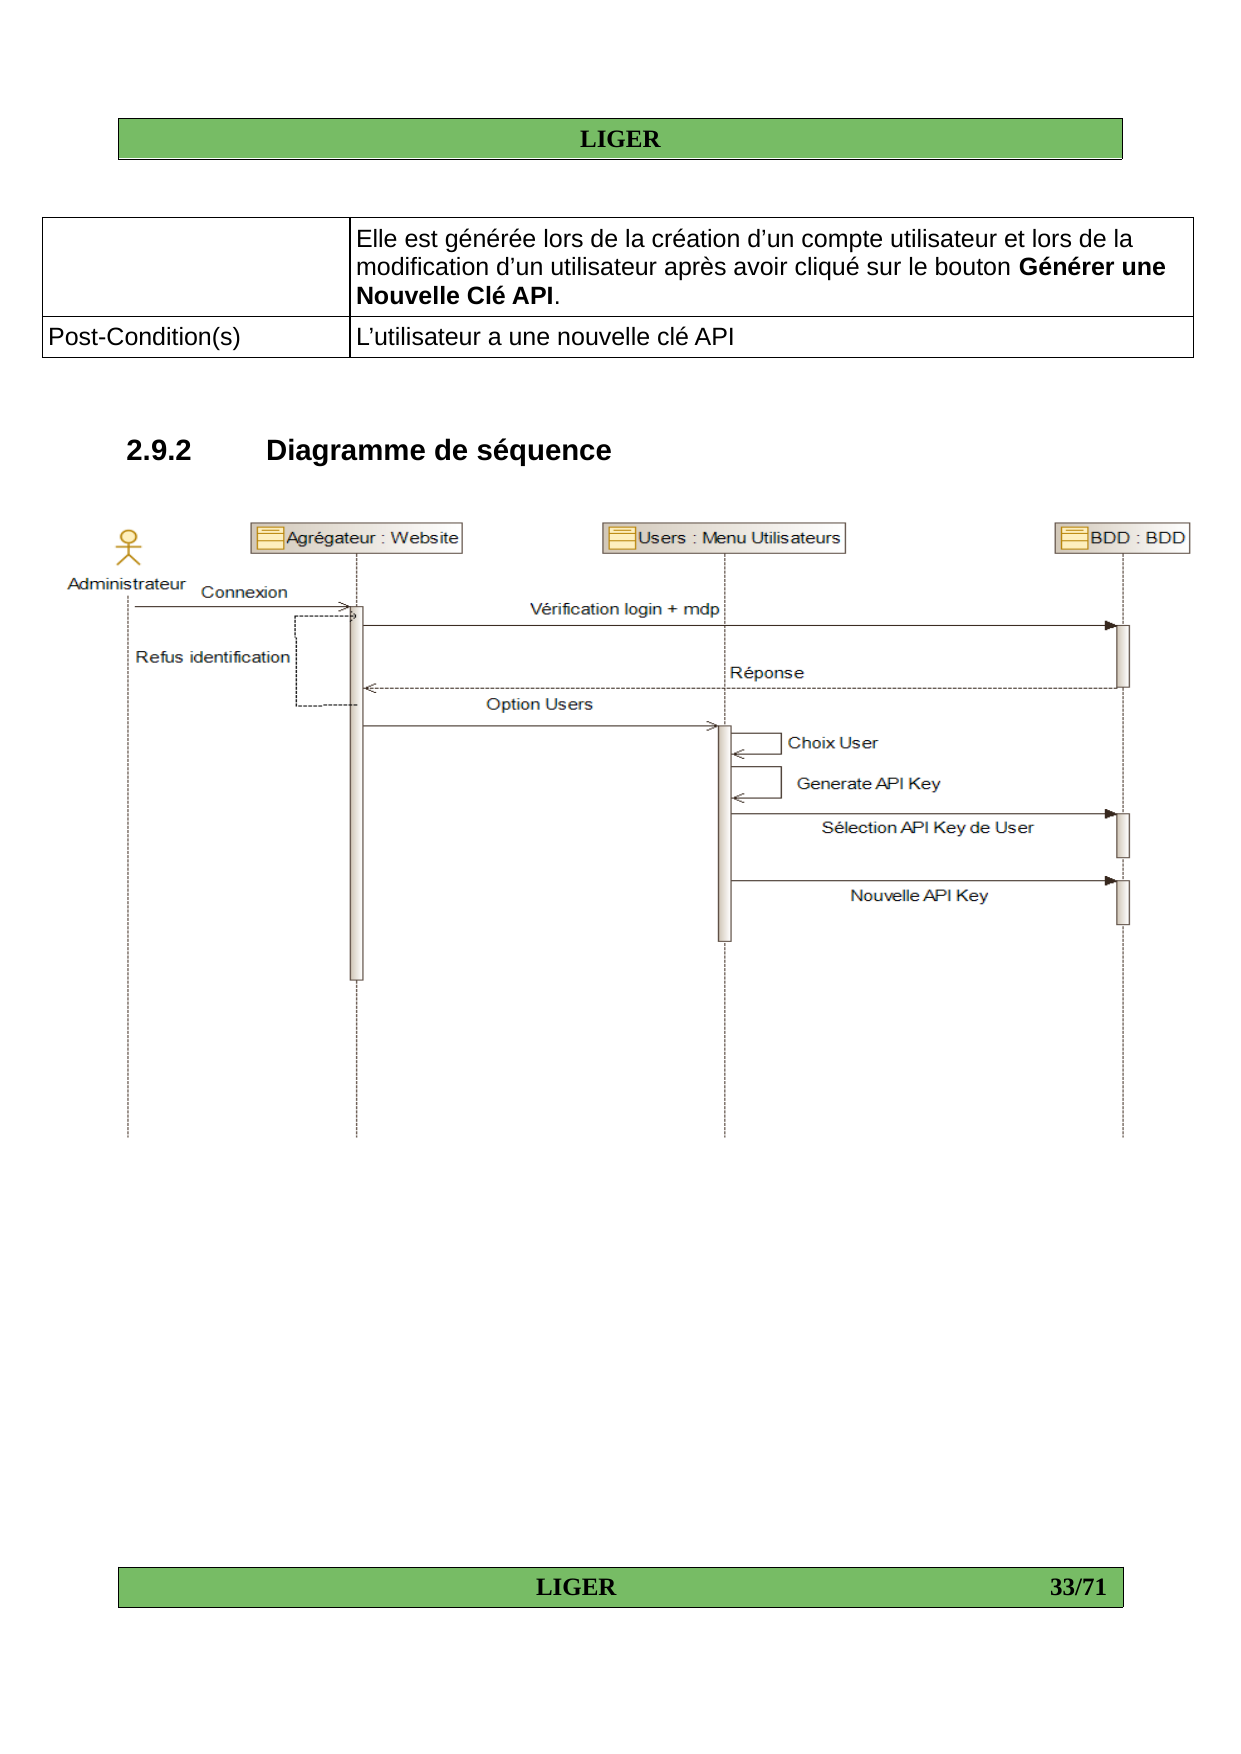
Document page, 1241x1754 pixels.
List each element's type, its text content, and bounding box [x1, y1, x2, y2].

table_cell L’utilisateur a une nouvelle clé API [351, 317, 1193, 357]
picture [37, 512, 1203, 1148]
table_cell Elle est générée lors de la création d’un compte utilisateur et lors de la modification d’un utilisateur après avoir cliqué sur le bouton Générer une Nouvelle Clé API. [351, 218, 1193, 316]
table_cell [43, 218, 349, 316]
subtitle Diagramme de séquence [118, 433, 1122, 467]
table_cell Post-Condition(s) [43, 317, 349, 357]
